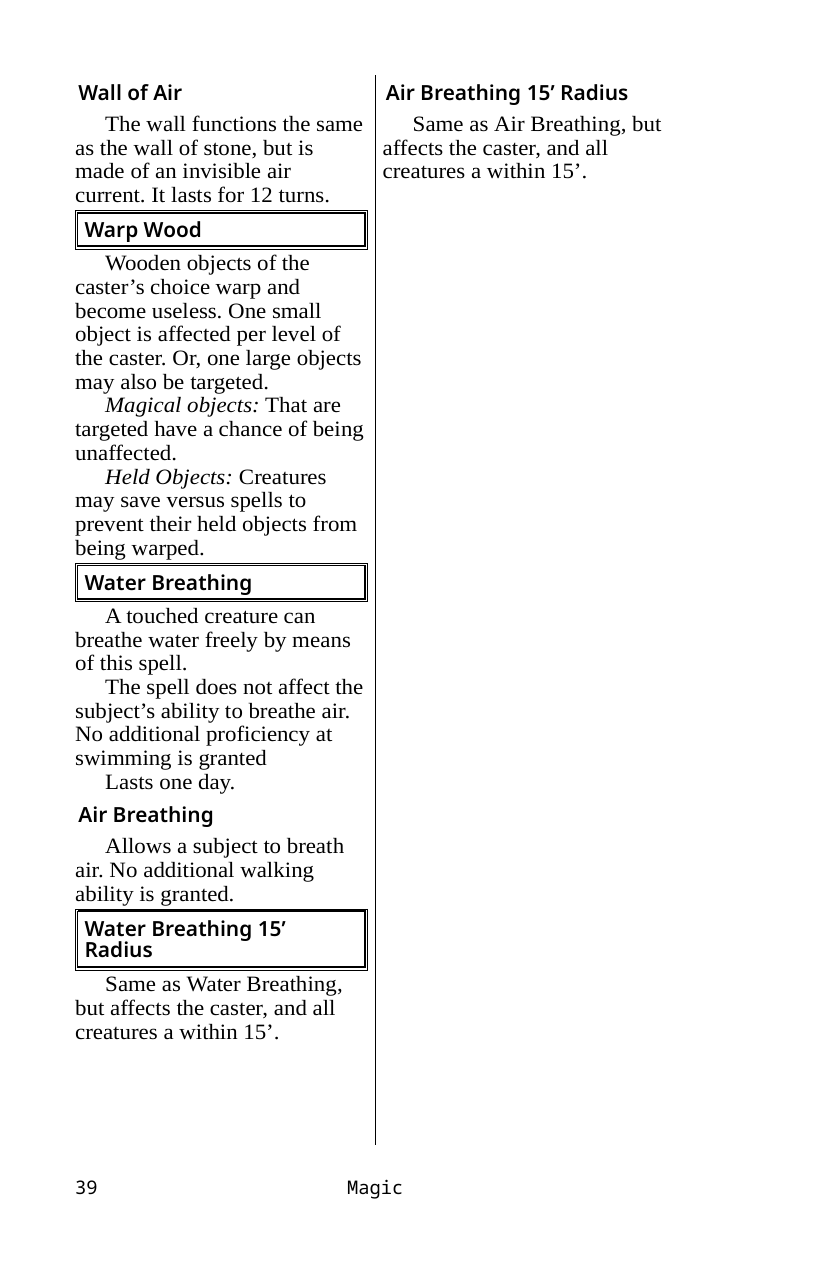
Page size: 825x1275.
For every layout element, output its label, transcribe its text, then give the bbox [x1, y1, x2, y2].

text Magical objects: That are targeted have a chance of being unaffected. [75, 394, 367, 465]
text Lasts one day. [75, 770, 367, 794]
text Held Objects: Creatures may save versus spells to prevent their held objects from being warped. [75, 465, 367, 560]
subtitle Water Breathing 15’ Radius [78, 912, 364, 966]
subtitle Air Breathing 15’ Radius [382, 75, 675, 109]
subtitle Air Breathing [75, 797, 367, 832]
text Same as Air Breathing, but affects the caster, and all creatures a within 15’. [382, 112, 675, 184]
text A touched creature can breathe water freely by means of this spell. [75, 604, 367, 676]
text The spell does not affect the subject’s ability to breathe air. No additional proficiency at swimming is granted [75, 676, 367, 770]
text The wall functions the same as the wall of stone, but is made of an invisible air current. It lasts for 12 turns. [75, 112, 367, 207]
text Allows a subject to breath air. No additional walking ability is granted. [75, 834, 367, 906]
text Same as Water Breathing, but affects the caster, and all creatures a within 15’. [75, 973, 367, 1044]
subtitle Wall of Air [75, 75, 367, 109]
text Wooden objects of the caster’s choice warp and become useless. One small object is affected per level of the caster. Or, one large objects may also be targeted. [75, 252, 367, 394]
